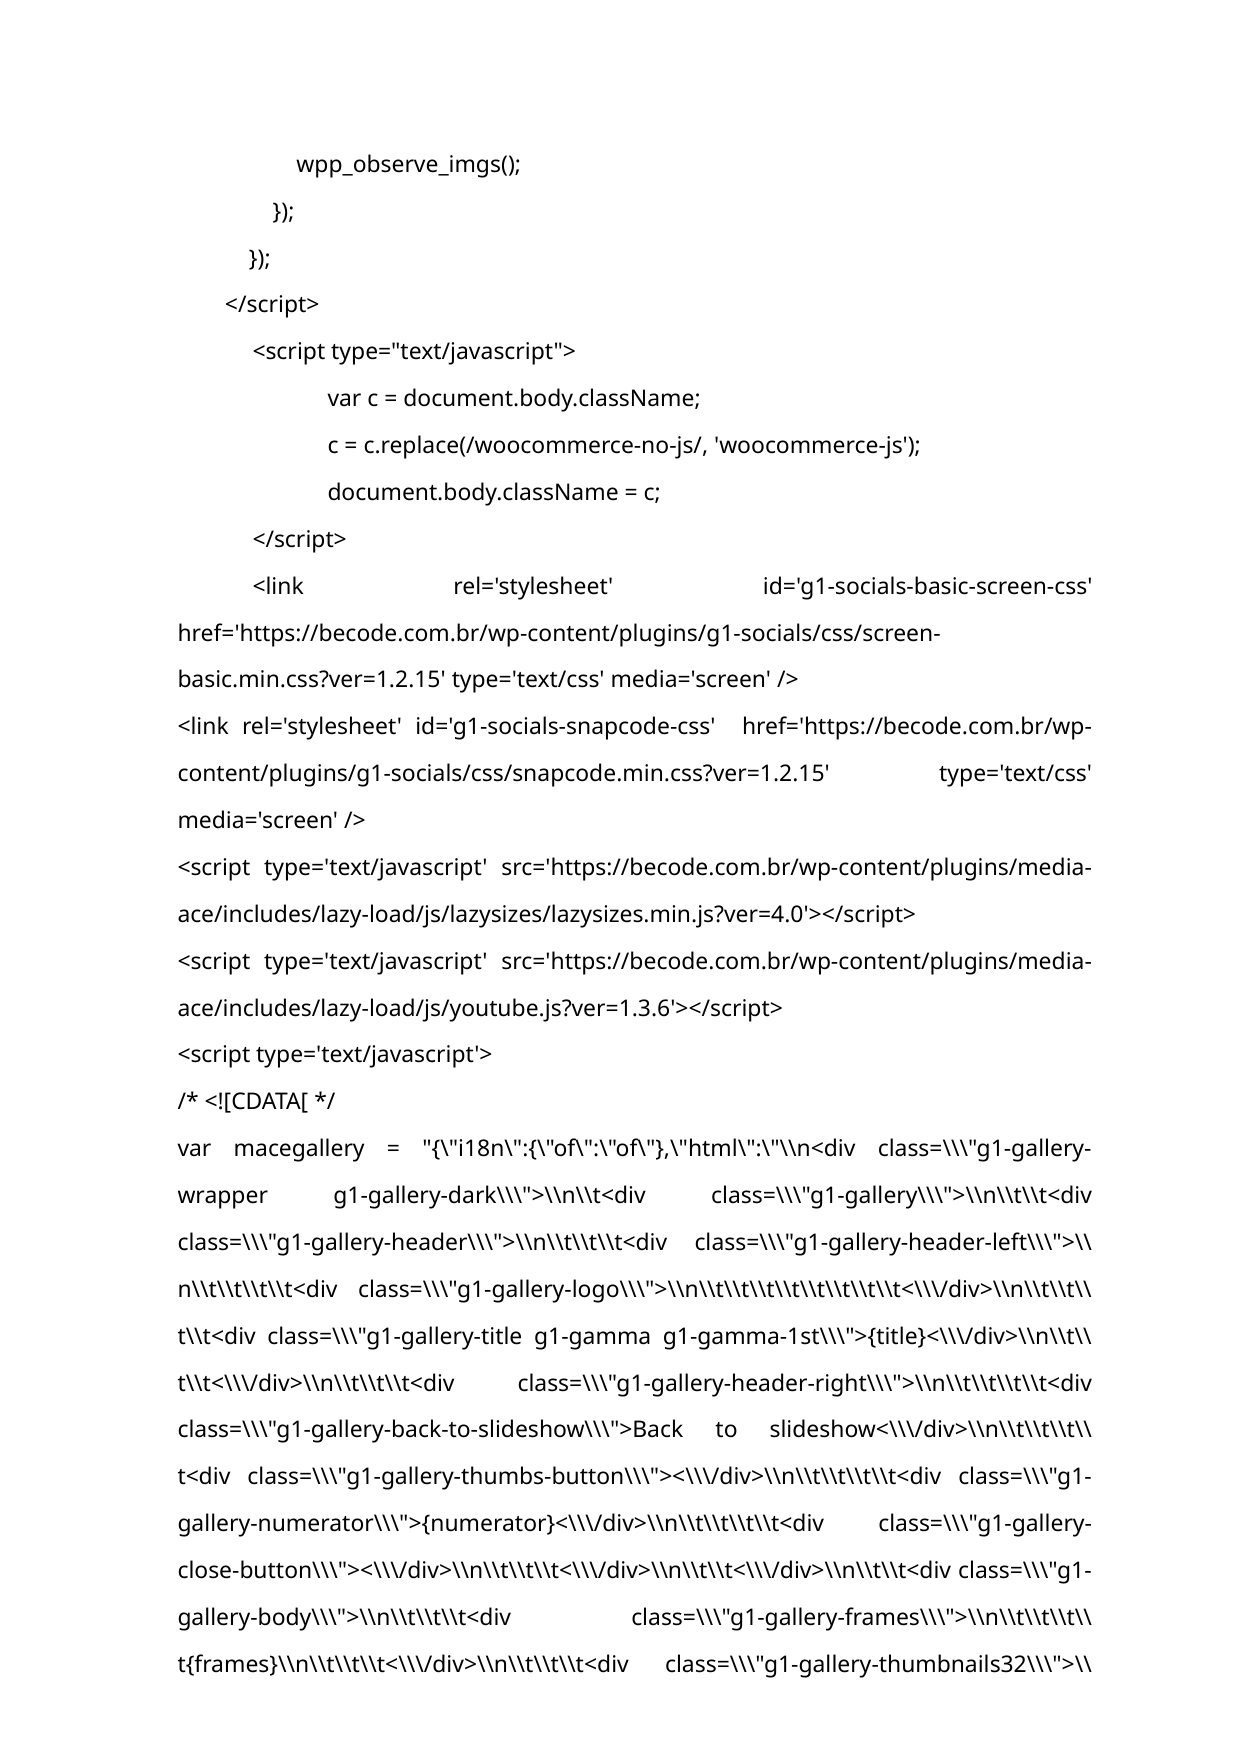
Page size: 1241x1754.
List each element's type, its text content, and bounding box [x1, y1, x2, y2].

text </script> [177, 523, 1092, 554]
text </script> [177, 288, 1092, 319]
text c = c.replace(/woocommerce-no-js/, 'woocommerce-js'); [177, 429, 1092, 460]
text var macegallery = "{\"i18n\":{\"of\":\"of\"},\"html\":\"\\n<div class=\\\"g1-gallery-wrapper g1-gallery-dark\\\">\\n\\t<div class=\\\"g1-gallery\\\">\\n\\t\\t<div class=\\\"g1-gallery-header\\\">\\n\\t\\t\\t<div class=\\\"g1-gallery-header-left\\\">\\n\\t\\t\\t\\t<div class=\\\"g1-gallery-logo\\\">\\n\\t\\t\\t\\t\\t\\t\\t\\t<\\\/div>\\n\\t\\t\\t\\t<div class=\\\"g1-gallery-title g1-gamma g1-gamma-1st\\\">{title}<\\\/div>\\n\\t\\t\\t<\\\/div>\\n\\t\\t\\t<div class=\\\"g1-gallery-header-right\\\">\\n\\t\\t\\t\\t<div class=\\\"g1-gallery-back-to-slideshow\\\">Back to slideshow<\\\/div>\\n\\t\\t\\t\\t<div class=\\\"g1-gallery-thumbs-button\\\"><\\\/div>\\n\\t\\t\\t\\t<div class=\\\"g1-gallery-numerator\\\">{numerator}<\\\/div>\\n\\t\\t\\t\\t<div class=\\\"g1-gallery-close-button\\\"><\\\/div>\\n\\t\\t\\t<\\\/div>\\n\\t\\t<\\\/div>\\n\\t\\t<div class=\\\"g1-gallery-body\\\">\\n\\t\\t\\t<div class=\\\"g1-gallery-frames\\\">\\n\\t\\t\\t\\t{frames}\\n\\t\\t\\t<\\\/div>\\n\\t\\t\\t<div class=\\\"g1-gallery-thumbnails32\\\">\\ [177, 1132, 1092, 1679]
text <link rel='stylesheet' id='g1-socials-basic-screen-css' href='https://becode.com.br/wp-content/plugins/g1-socials/css/screen-basic.min.css?ver=1.2.15' type='text/css' media='screen' /> [177, 569, 1092, 694]
text wpp_observe_imgs(); [177, 148, 1092, 179]
text }); [177, 194, 1092, 226]
text var c = document.body.className; [177, 382, 1092, 413]
text <script type='text/javascript' src='https://becode.com.br/wp-content/plugins/media-ace/includes/lazy-load/js/youtube.js?ver=1.3.6'></script> [177, 944, 1092, 1023]
text <script type='text/javascript'> [177, 1038, 1092, 1069]
text document.body.className = c; [177, 476, 1092, 507]
text <script type='text/javascript' src='https://becode.com.br/wp-content/plugins/media-ace/includes/lazy-load/js/lazysizes/lazysizes.min.js?ver=4.0'></script> [177, 851, 1092, 929]
text /* <![CDATA[ */ [177, 1085, 1092, 1116]
text }); [177, 241, 1092, 273]
text <link rel='stylesheet' id='g1-socials-snapcode-css' href='https://becode.com.br/wp-content/plugins/g1-socials/css/snapcode.min.css?ver=1.2.15' type='text/css' media='screen' /> [177, 710, 1092, 835]
text <script type="text/javascript"> [177, 335, 1092, 366]
